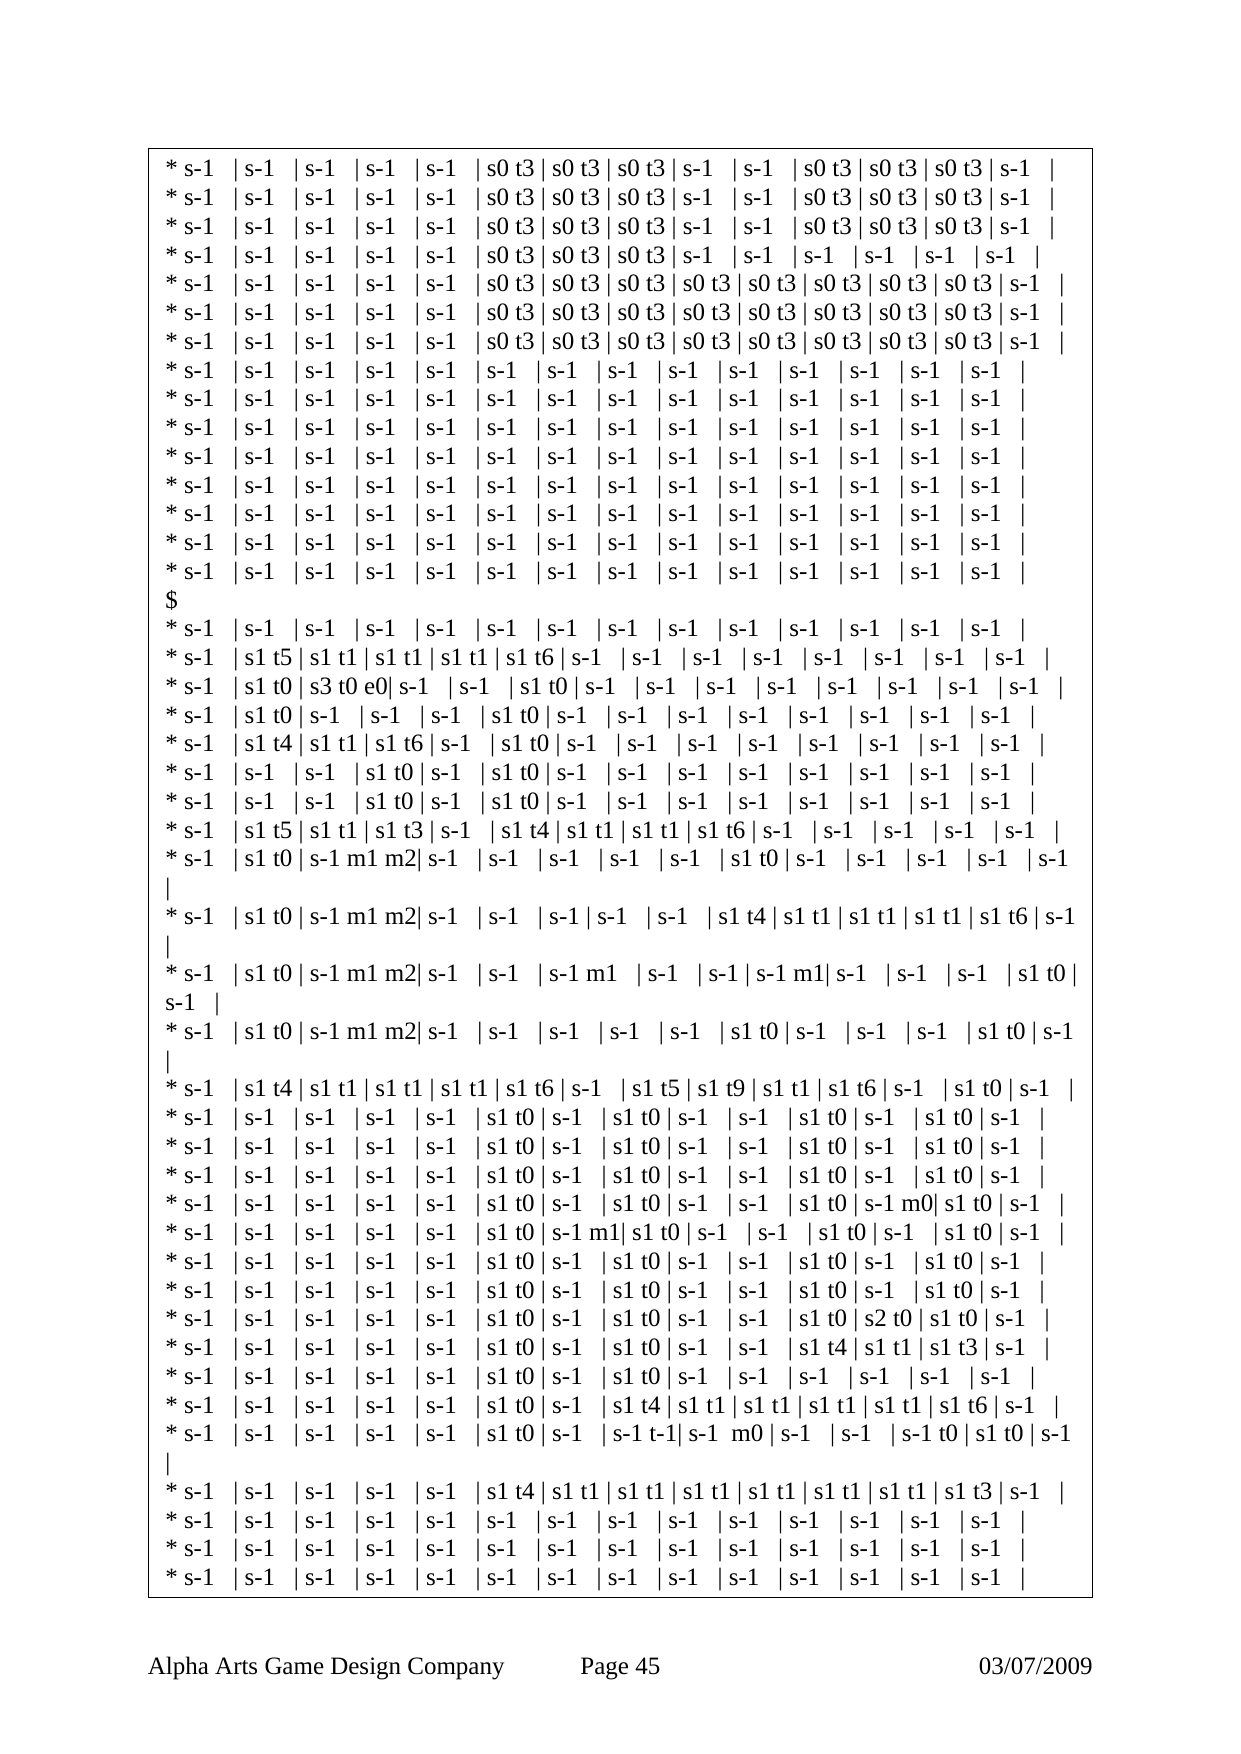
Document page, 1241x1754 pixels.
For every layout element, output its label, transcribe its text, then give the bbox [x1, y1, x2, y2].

table_header * s-1 | s-1 | s-1 | s-1 | s-1 | s0 t3 | s0 t3 | s0 t3 | s-1 | s-1 | s0 t3 | s0 t3 | s0 t3 | s-1 | * s-1 | s-1 | s-1 | s-1 | s-1 | s0 t3 | s0 t3 | s0 t3 | s-1 | s-1 | s0 t3 | s0 t3 | s0 t3 | s-1 | * s-1 | s-1 | s-1 | s-1 | s-1 | s0 t3 | s0 t3 | s0 t3 | s-1 | s-1 | s0 t3 | s0 t3 | s0 t3 | s-1 | * s-1 | s-1 | s-1 | s-1 | s-1 | s0 t3 | s0 t3 | s0 t3 | s-1 | s-1 | s-1 | s-1 | s-1 | s-1 | * s-1 | s-1 | s-1 | s-1 | s-1 | s0 t3 | s0 t3 | s0 t3 | s0 t3 | s0 t3 | s0 t3 | s0 t3 | s0 t3 | s-1 | * s-1 | s-1 | s-1 | s-1 | s-1 | s0 t3 | s0 t3 | s0 t3 | s0 t3 | s0 t3 | s0 t3 | s0 t3 | s0 t3 | s-1 | * s-1 | s-1 | s-1 | s-1 | s-1 | s0 t3 | s0 t3 | s0 t3 | s0 t3 | s0 t3 | s0 t3 | s0 t3 | s0 t3 | s-1 | * s-1 | s-1 | s-1 | s-1 | s-1 | s-1 | s-1 | s-1 | s-1 | s-1 | s-1 | s-1 | s-1 | s-1 | * s-1 | s-1 | s-1 | s-1 | s-1 | s-1 | s-1 | s-1 | s-1 | s-1 | s-1 | s-1 | s-1 | s-1 | * s-1 | s-1 | s-1 | s-1 | s-1 | s-1 | s-1 | s-1 | s-1 | s-1 | s-1 | s-1 | s-1 | s-1 | * s-1 | s-1 | s-1 | s-1 | s-1 | s-1 | s-1 | s-1 | s-1 | s-1 | s-1 | s-1 | s-1 | s-1 | * s-1 | s-1 | s-1 | s-1 | s-1 | s-1 | s-1 | s-1 | s-1 | s-1 | s-1 | s-1 | s-1 | s-1 | * s-1 | s-1 | s-1 | s-1 | s-1 | s-1 | s-1 | s-1 | s-1 | s-1 | s-1 | s-1 | s-1 | s-1 | * s-1 | s-1 | s-1 | s-1 | s-1 | s-1 | s-1 | s-1 | s-1 | s-1 | s-1 | s-1 | s-1 | s-1 | * s-1 | s-1 | s-1 | s-1 | s-1 | s-1 | s-1 | s-1 | s-1 | s-1 | s-1 | s-1 | s-1 | s-1 | $ * s-1 | s-1 | s-1 | s-1 | s-1 | s-1 | s-1 | s-1 | s-1 | s-1 | s-1 | s-1 | s-1 | s-1 | * s-1 | s1 t5 | s1 t1 | s1 t1 | s1 t1 | s1 t6 | s-1 | s-1 | s-1 | s-1 | s-1 | s-1 | s-1 | s-1 | * s-1 | s1 t0 | s3 t0 e0| s-1 | s-1 | s1 t0 | s-1 | s-1 | s-1 | s-1 | s-1 | s-1 | s-1 | s-1 | * s-1 | s1 t0 | s-1 | s-1 | s-1 | s1 t0 | s-1 | s-1 | s-1 | s-1 | s-1 | s-1 | s-1 | s-1 | * s-1 | s1 t4 | s1 t1 | s1 t6 | s-1 | s1 t0 | s-1 | s-1 | s-1 | s-1 | s-1 | s-1 | s-1 | s-1 | * s-1 | s-1 | s-1 | s1 t0 | s-1 | s1 t0 | s-1 | s-1 | s-1 | s-1 | s-1 | s-1 | s-1 | s-1 | * s-1 | s-1 | s-1 | s1 t0 | s-1 | s1 t0 | s-1 | s-1 | s-1 | s-1 | s-1 | s-1 | s-1 | s-1 | * s-1 | s1 t5 | s1 t1 | s1 t3 | s-1 | s1 t4 | s1 t1 | s1 t1 | s1 t6 | s-1 | s-1 | s-1 | s-1 | s-1 | * s-1 | s1 t0 | s-1 m1 m2| s-1 | s-1 | s-1 | s-1 | s-1 | s1 t0 | s-1 | s-1 | s-1 | s-1 | s-1 | * s-1 | s1 t0 | s-1 m1 m2| s-1 | s-1 | s-1 | s-1 | s-1 | s1 t4 | s1 t1 | s1 t1 | s1 t1 | s1 t6 | s-1 | * s-1 | s1 t0 | s-1 m1 m2| s-1 | s-1 | s-1 m1 | s-1 | s-1 | s-1 m1| s-1 | s-1 | s-1 | s1 t0 | s-1 | * s-1 | s1 t0 | s-1 m1 m2| s-1 | s-1 | s-1 | s-1 | s-1 | s1 t0 | s-1 | s-1 | s-1 | s1 t0 | s-1 | * s-1 | s1 t4 | s1 t1 | s1 t1 | s1 t1 | s1 t6 | s-1 | s1 t5 | s1 t9 | s1 t1 | s1 t6 | s-1 | s1 t0 | s-1 | * s-1 | s-1 | s-1 | s-1 | s-1 | s1 t0 | s-1 | s1 t0 | s-1 | s-1 | s1 t0 | s-1 | s1 t0 | s-1 | * s-1 | s-1 | s-1 | s-1 | s-1 | s1 t0 | s-1 | s1 t0 | s-1 | s-1 | s1 t0 | s-1 | s1 t0 | s-1 | * s-1 | s-1 | s-1 | s-1 | s-1 | s1 t0 | s-1 | s1 t0 | s-1 | s-1 | s1 t0 | s-1 | s1 t0 | s-1 | * s-1 | s-1 | s-1 | s-1 | s-1 | s1 t0 | s-1 | s1 t0 | s-1 | s-1 | s1 t0 | s-1 m0| s1 t0 | s-1 | * s-1 | s-1 | s-1 | s-1 | s-1 | s1 t0 | s-1 m1| s1 t0 | s-1 | s-1 | s1 t0 | s-1 | s1 t0 | s-1 | * s-1 | s-1 | s-1 | s-1 | s-1 | s1 t0 | s-1 | s1 t0 | s-1 | s-1 | s1 t0 | s-1 | s1 t0 | s-1 | * s-1 | s-1 | s-1 | s-1 | s-1 | s1 t0 | s-1 | s1 t0 | s-1 | s-1 | s1 t0 | s-1 | s1 t0 | s-1 | * s-1 | s-1 | s-1 | s-1 | s-1 | s1 t0 | s-1 | s1 t0 | s-1 | s-1 | s1 t0 | s2 t0 | s1 t0 | s-1 | * s-1 | s-1 | s-1 | s-1 | s-1 | s1 t0 | s-1 | s1 t0 | s-1 | s-1 | s1 t4 | s1 t1 | s1 t3 | s-1 | * s-1 | s-1 | s-1 | s-1 | s-1 | s1 t0 | s-1 | s1 t0 | s-1 | s-1 | s-1 | s-1 | s-1 | s-1 | * s-1 | s-1 | s-1 | s-1 | s-1 | s1 t0 | s-1 | s1 t4 | s1 t1 | s1 t1 | s1 t1 | s1 t1 | s1 t6 | s-1 | * s-1 | s-1 | s-1 | s-1 | s-1 | s1 t0 | s-1 | s-1 t-1| s-1 m0 | s-1 | s-1 | s-1 t0 | s1 t0 | s-1 | * s-1 | s-1 | s-1 | s-1 | s-1 | s1 t4 | s1 t1 | s1 t1 | s1 t1 | s1 t1 | s1 t1 | s1 t1 | s1 t3 | s-1 | * s-1 | s-1 | s-1 | s-1 | s-1 | s-1 | s-1 | s-1 | s-1 | s-1 | s-1 | s-1 | s-1 | s-1 | * s-1 | s-1 | s-1 | s-1 | s-1 | s-1 | s-1 | s-1 | s-1 | s-1 | s-1 | s-1 | s-1 | s-1 | * s-1 | s-1 | s-1 | s-1 | s-1 | s-1 | s-1 | s-1 | s-1 | s-1 | s-1 | s-1 | s-1 | s-1 | [149, 149, 1092, 1597]
